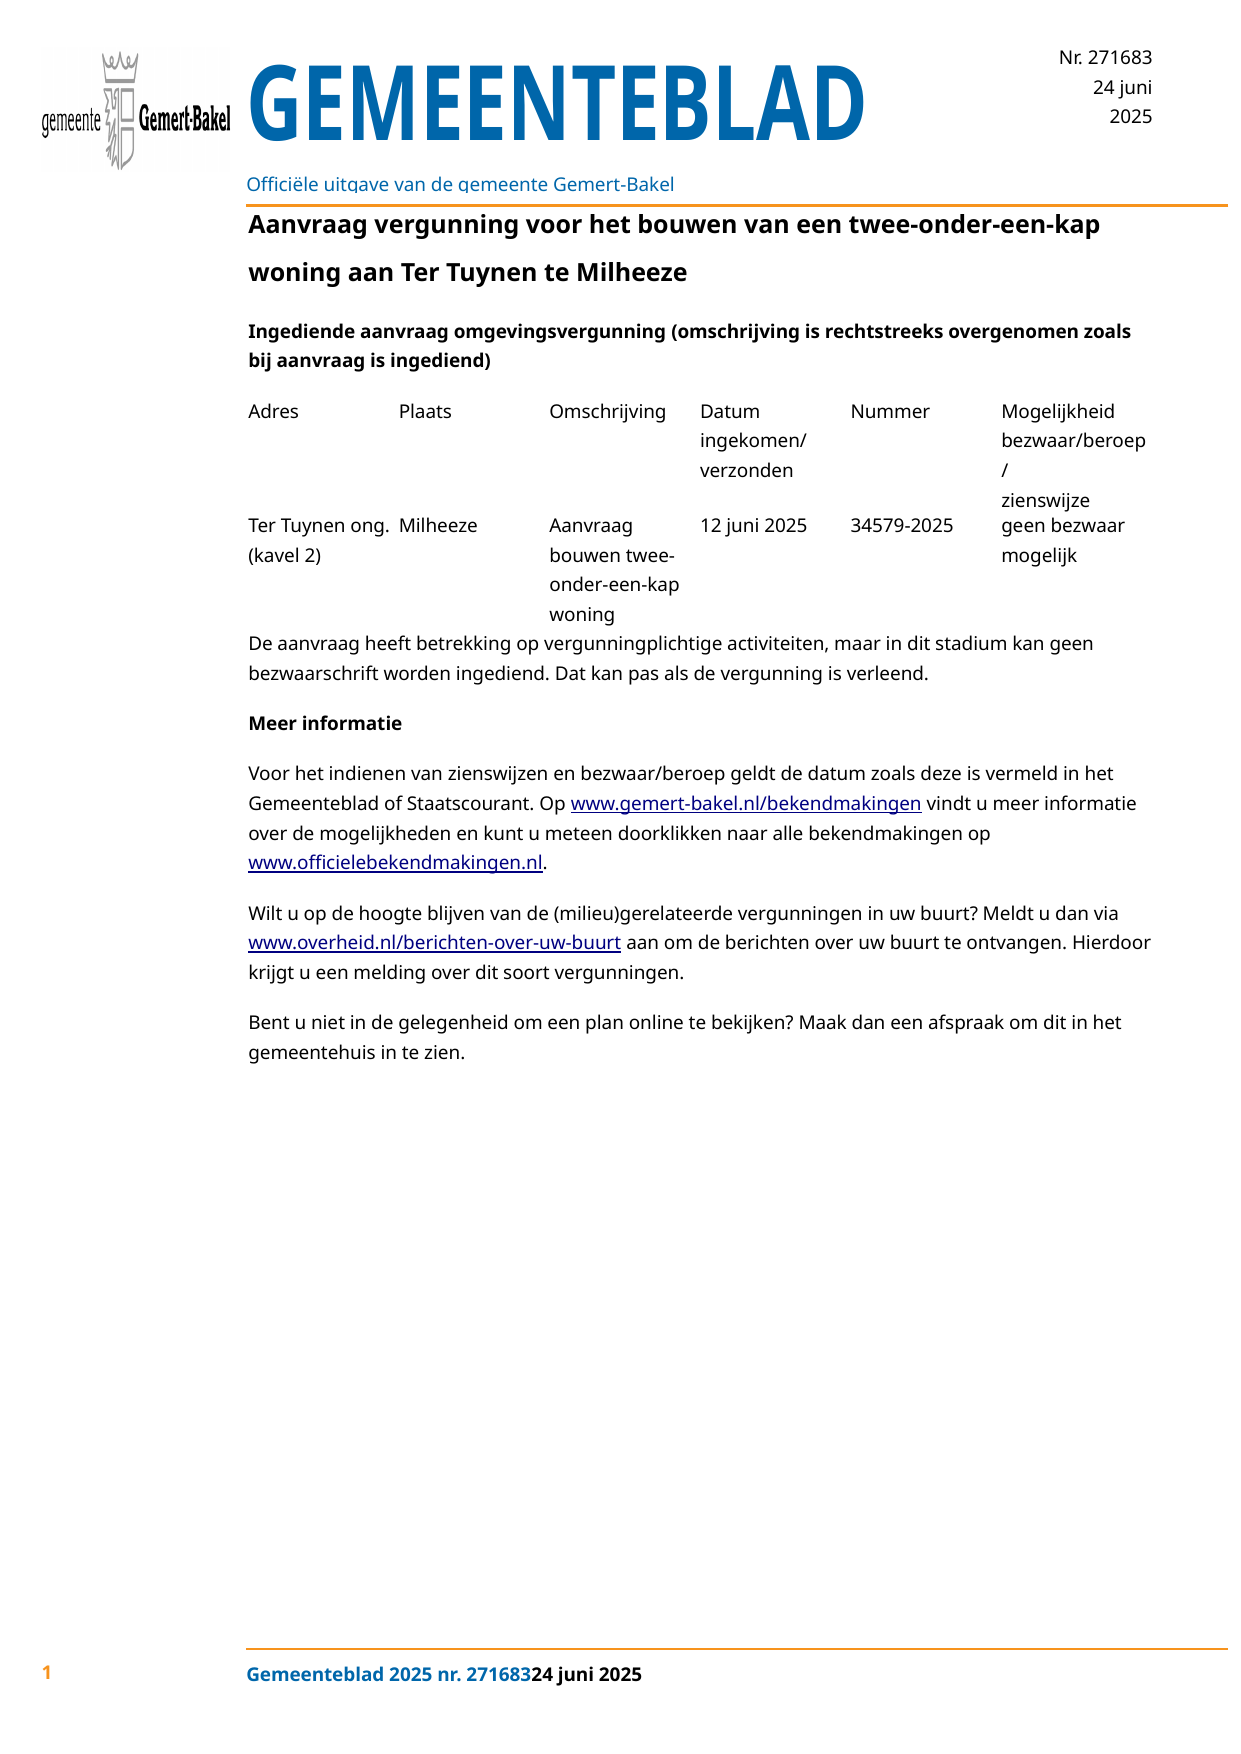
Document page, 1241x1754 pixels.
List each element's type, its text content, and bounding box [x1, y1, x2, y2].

text Voor het indienen van zienswijzen en bezwaar/beroep geldt de datum zoals deze is vermeld in het Gemeenteblad of Staatscourant. Op www.gemert-bakel.nl/bekendmakingen vindt u meer informatie over de mogelijkheden en kunt u meteen doorklikken naar alle bekendmakingen op www.officielebekendmakingen.nl. [248, 761, 1152, 875]
table_header Plaats [399, 398, 549, 512]
text Meer informatie [248, 710, 1152, 736]
table_header Mogelijkheid bezwaar/beroep/ zienswijze [1001, 398, 1152, 512]
text De aanvraag heeft betrekking op vergunningplichtige activiteiten, maar in dit stadium kan geen bezwaarschrift worden ingediend. Dat kan pas als de vergunning is verleend. [248, 630, 1152, 686]
table_header Nummer [850, 398, 1001, 512]
table_cell geen bezwaar mogelijk [1001, 513, 1152, 627]
table_cell Aanvraag bouwen twee-onder-een-kap woning [549, 513, 700, 627]
table_header Datum ingekomen/ verzonden [700, 398, 850, 512]
text Bent u niet in de gelegenheid om een plan online te bekijken? Maak dan een afspraak om dit in het gemeentehuis in te zien. [248, 1009, 1152, 1065]
table_header Omschrijving [549, 398, 700, 512]
picture [41, 47, 231, 172]
table_cell Milheeze [399, 513, 549, 627]
table_header Adres [248, 398, 398, 512]
text Ingediende aanvraag omgevingsvergunning (omschrijving is rechtstreeks overgenomen zoals bij aanvraag is ingediend) [248, 318, 1152, 373]
table_cell 12 juni 2025 [700, 513, 850, 627]
text Wilt u op de hoogte blijven van de (milieu)gerelateerde vergunningen in uw buurt? Meldt u dan via www.overheid.nl/berichten-over-uw-buurt aan om de berichten over uw buurt te ontvangen. Hierdoor krijgt u een melding over dit soort vergunningen. [248, 900, 1152, 985]
text Aanvraag vergunning voor het bouwen van een twee-onder-een-kap woning aan Ter Tuynen te Milheeze [248, 207, 1152, 288]
table_cell Ter Tuynen ong. (kavel 2) [248, 513, 398, 627]
table_cell 34579-2025 [850, 513, 1001, 627]
